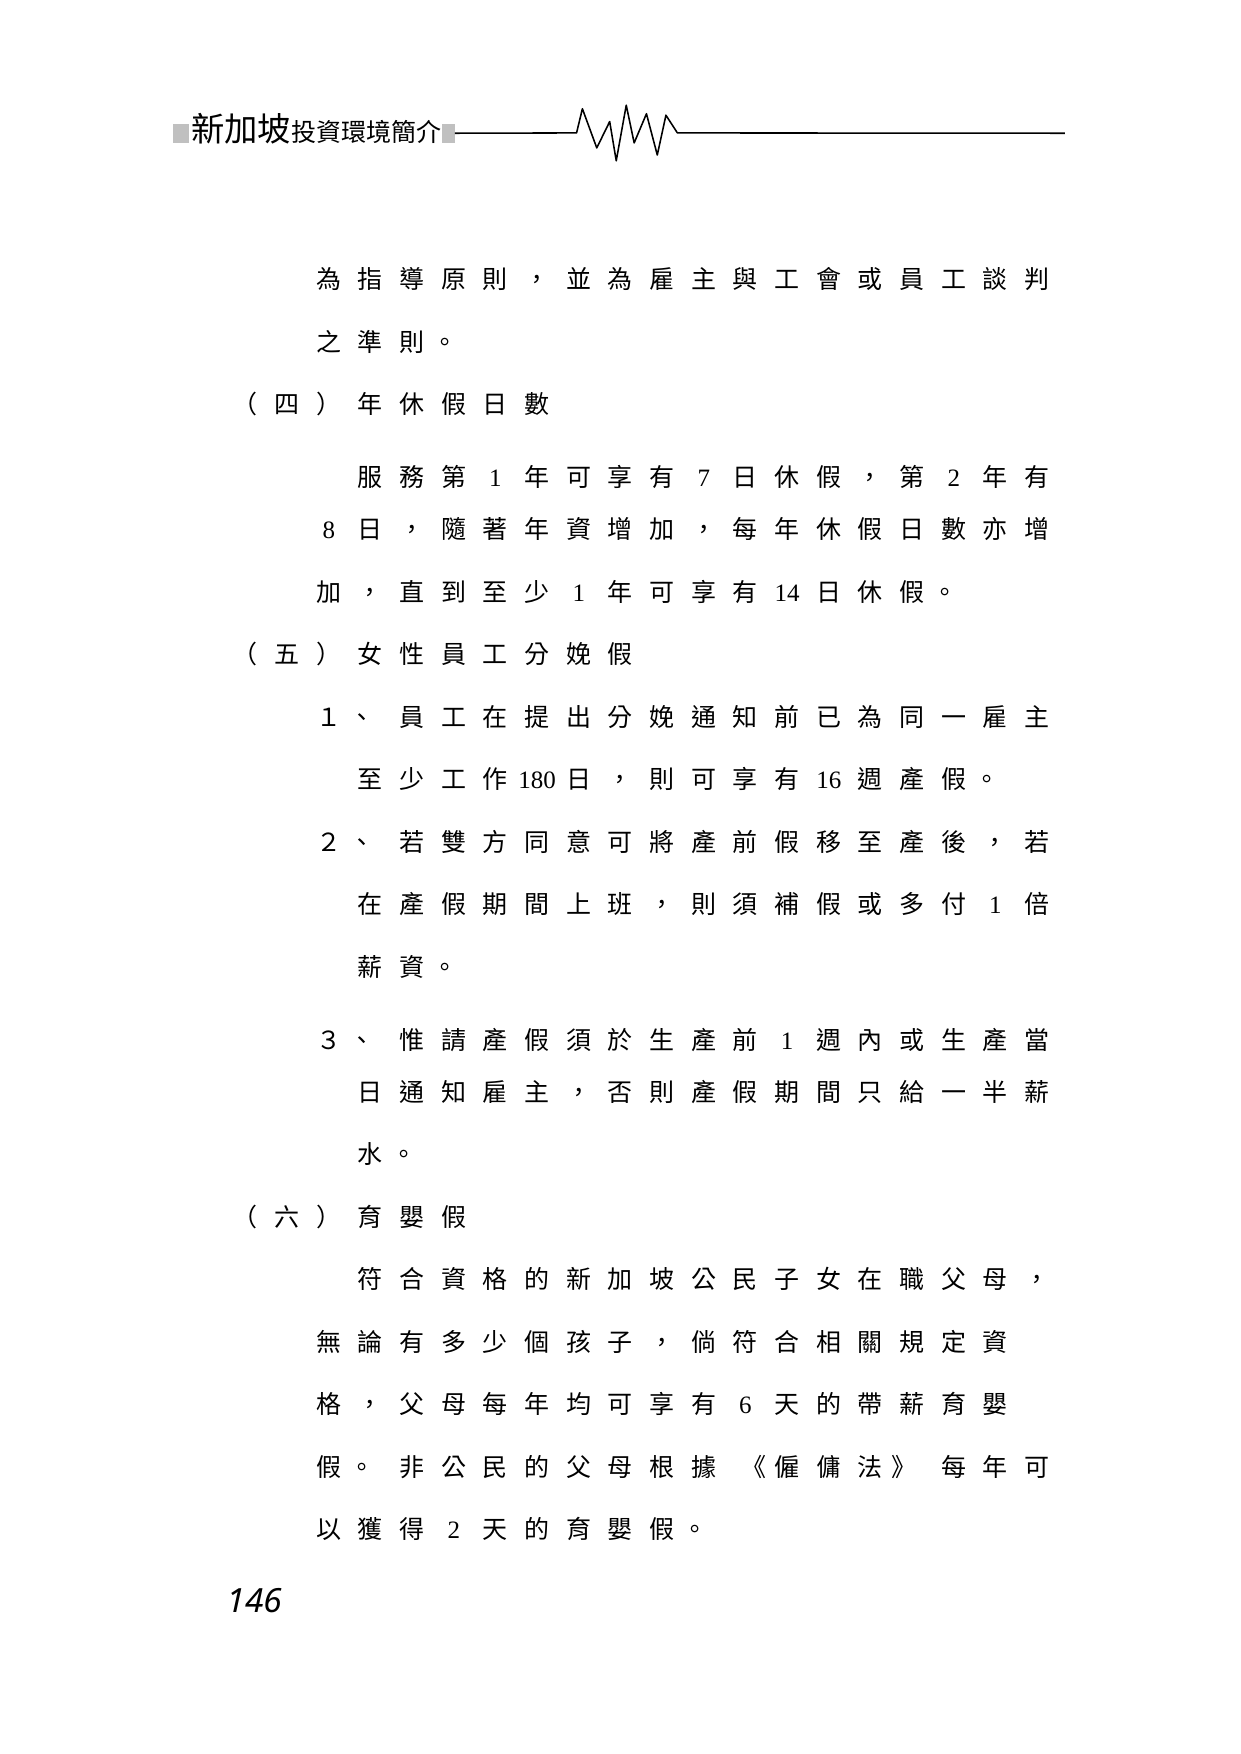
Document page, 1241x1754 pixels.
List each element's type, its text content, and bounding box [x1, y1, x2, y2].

text 為指導原則，並為雇主與工會或員工談判之準則。 [281, 236, 1058, 361]
text （六）育嬰假 [207, 1174, 1058, 1236]
text （五）女性員工分娩假 [207, 611, 1058, 674]
text ３、惟請產假須於生產前1週內或生產當日通知雇主，否則產假期間只給一半薪水。 [281, 986, 1058, 1174]
text １、員工在提出分娩通知前已為同一雇主至少工作180日，則可享有16週產假。 [281, 674, 1058, 799]
text 符合資格的新加坡公民子女在職父母，無論有多少個孩子，倘符合相關規定資格，父母每年均可享有6天的帶薪育嬰假。非公民的父母根據《僱傭法》每年可以獲得2天的育嬰假。 [281, 1236, 1058, 1549]
text ２、若雙方同意可將產前假移至產後，若在產假期間上班，則須補假或多付1倍薪資。 [281, 799, 1058, 986]
text （四）年休假日數 [207, 361, 1058, 424]
text 服務第1年可享有7日休假，第2年有8日，隨著年資增加，每年休假日數亦增加，直到至少1年可享有14日休假。 [281, 424, 1058, 611]
